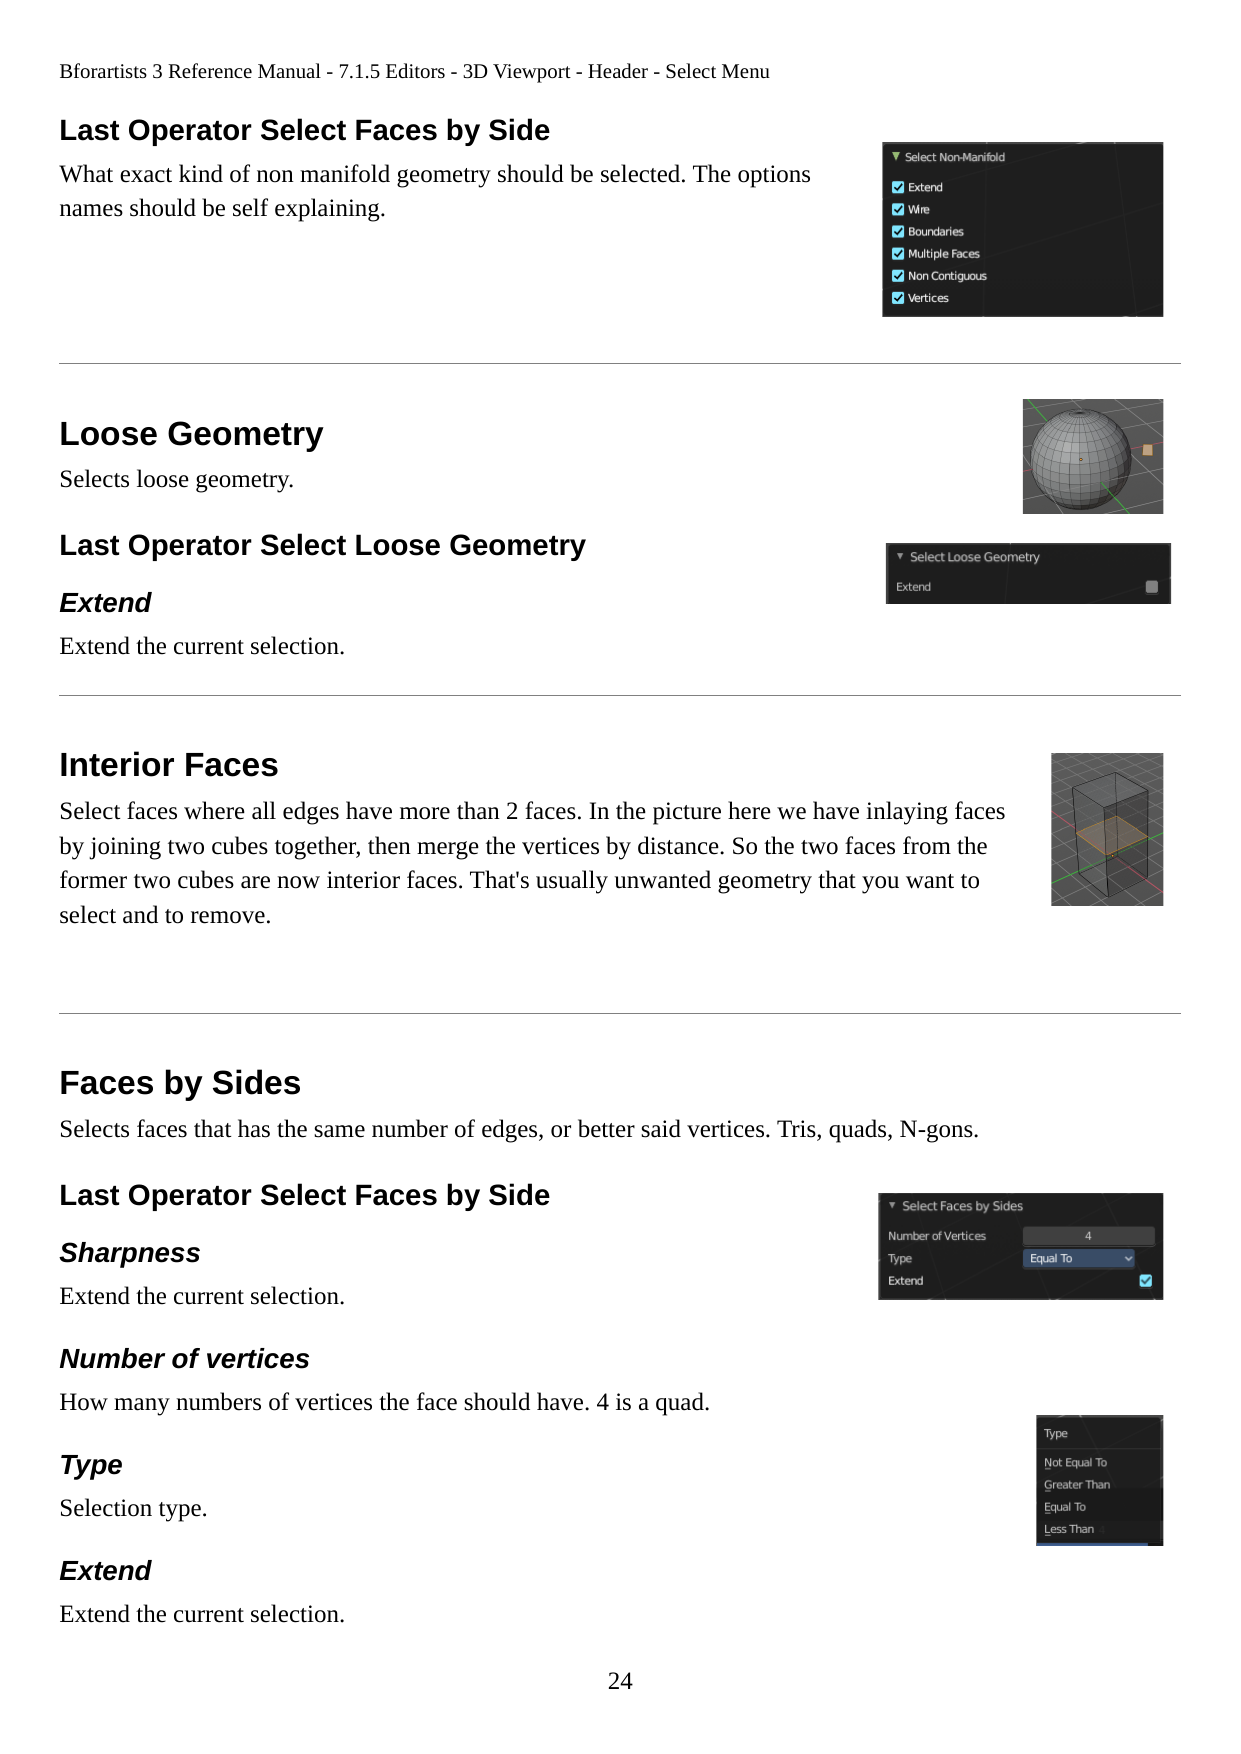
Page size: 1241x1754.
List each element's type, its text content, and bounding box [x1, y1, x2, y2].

subtitle Extend [59, 1554, 1181, 1586]
subtitle Number of vertices [59, 1342, 1181, 1374]
text [1164, 1493, 1181, 1522]
picture [1022, 399, 1164, 514]
text Select faces where all edges have more than 2 faces. In the picture here we have inlaying faces by joining two cubes together, then merge the vertices by distance. So the two faces from the former two cubes are now interior faces. That's usually unwanted geometry that you want to select and to remove. [59, 796, 1181, 929]
subtitle Interior Faces [59, 745, 1181, 784]
subtitle Type [59, 1448, 1036, 1480]
picture [885, 543, 1172, 604]
subtitle [1164, 413, 1181, 452]
text What exact kind of non manifold geometry should be selected. The options names should be self explaining. [59, 159, 882, 222]
text Selection type. [59, 1493, 1036, 1522]
text Extend the current selection. [59, 631, 1181, 660]
picture [878, 1193, 1164, 1300]
text Extend the current selection. [59, 1281, 1181, 1310]
subtitle [1164, 1448, 1181, 1480]
subtitle Sharpness [59, 1237, 878, 1268]
picture [882, 142, 1164, 317]
subtitle Extend [59, 587, 1181, 619]
text [1164, 464, 1181, 493]
subtitle Faces by Sides [59, 1063, 1181, 1102]
text How many numbers of vertices the face should have. 4 is a quad. [59, 1387, 1181, 1416]
subtitle [1164, 1237, 1181, 1268]
subtitle Last Operator Select Loose Geometry [59, 528, 1181, 562]
picture [1036, 1415, 1164, 1546]
subtitle Loose Geometry [59, 413, 1022, 452]
text Extend the current selection. [59, 1599, 1181, 1627]
text Selects faces that has the same number of edges, or better said vertices. Tris, quads, N-gons. [59, 1114, 1181, 1143]
text Selects loose geometry. [59, 464, 1022, 493]
picture [1051, 753, 1164, 906]
subtitle Last Operator Select Faces by Side [59, 113, 1181, 146]
subtitle Last Operator Select Faces by Side [59, 1178, 1181, 1212]
